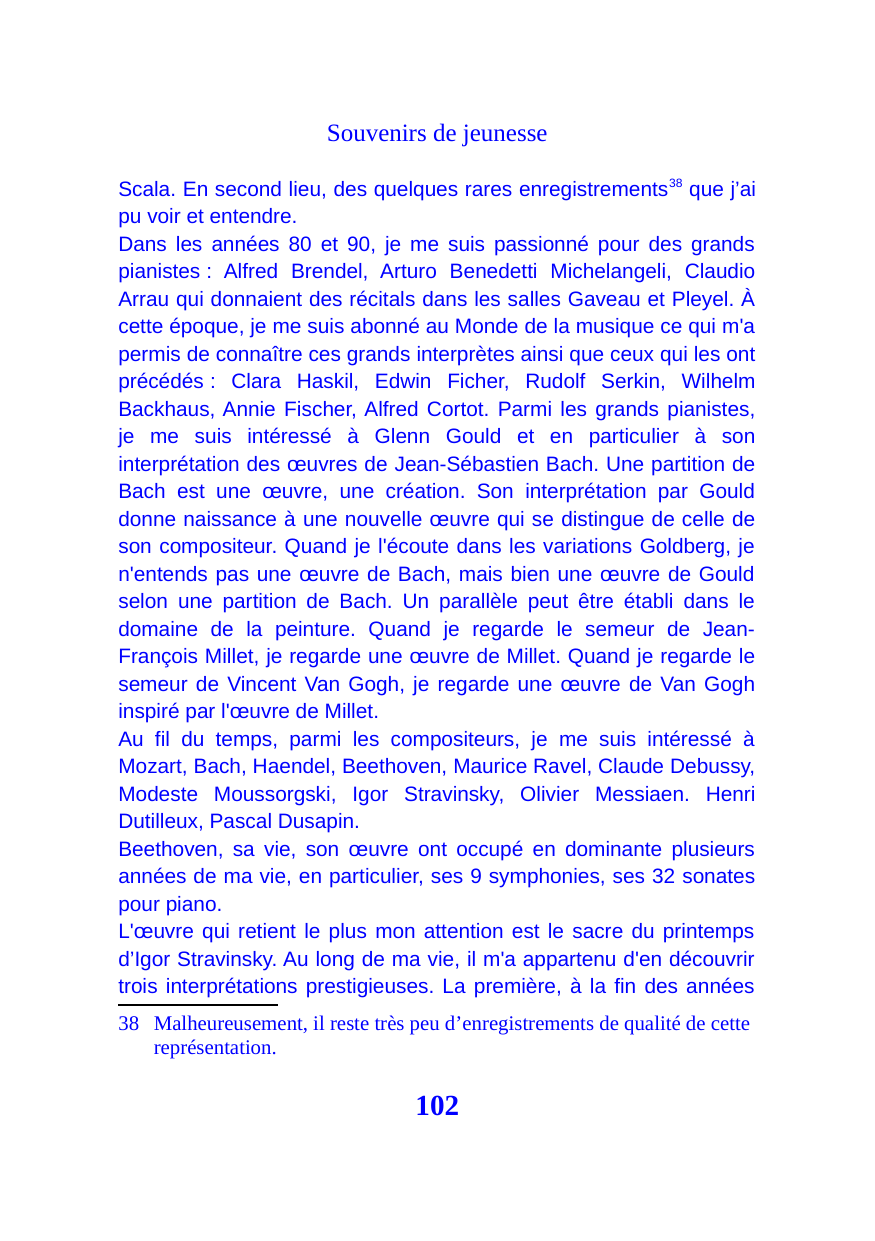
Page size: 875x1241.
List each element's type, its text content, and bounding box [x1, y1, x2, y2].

text L'œuvre qui retient le plus mon attention est le sacre du printemps d’Igor Stravinsky. Au long de ma vie, il m'a appartenu d'en découvrir trois interprétations prestigieuses. La première, à la fin des années [118, 919, 756, 998]
text Scala. En second lieu, des quelques rares enregistrements que j’ai pu voir et entendre. [118, 176, 756, 228]
text Au fil du temps, parmi les compositeurs, je me suis intéressé à Mozart, Bach, Haendel, Beethoven, Maurice Ravel, Claude Debussy, Modeste Moussorgski, Igor Stravinsky, Olivier Messiaen. Henri Dutilleux, Pascal Dusapin. [118, 726, 756, 833]
text Beethoven, sa vie, son œuvre ont occupé en dominante plusieurs années de ma vie, en particulier, ses 9 symphonies, ses 32 sonates pour piano. [118, 836, 756, 915]
text Malheureusement, il reste très peu d’enregistrements de qualité de cette représentation. [118, 1011, 756, 1059]
text Dans les années 80 et 90, je me suis passionné pour des grands pianistes : Alfred Brendel, Arturo Benedetti Michelangeli, Claudio Arrau qui donnaient des récitals dans les salles Gaveau et Pleyel. À cette époque, je me suis abonné au Monde de la musique ce qui m'a permis de connaître ces grands interprètes ainsi que ceux qui les ont précédés : Clara Haskil, Edwin Ficher, Rudolf Serkin, Wilhelm Backhaus, Annie Fischer, Alfred Cortot. Parmi les grands pianistes, je me suis intéressé à Glenn Gould et en particulier à son interprétation des œuvres de Jean-Sébastien Bach. Une partition de Bach est une œuvre, une création. Son interprétation par Gould donne naissance à une nouvelle œuvre qui se distingue de celle de son compositeur. Quand je l'écoute dans les variations Goldberg, je n'entends pas une œuvre de Bach, mais bien une œuvre de Gould selon une partition de Bach. Un parallèle peut être établi dans le domaine de la peinture. Quand je regarde le semeur de Jean-François Millet, je regarde une œuvre de Millet. Quand je regarde le semeur de Vincent Van Gogh, je regarde une œuvre de Van Gogh inspiré par l'œuvre de Millet. [118, 231, 756, 723]
